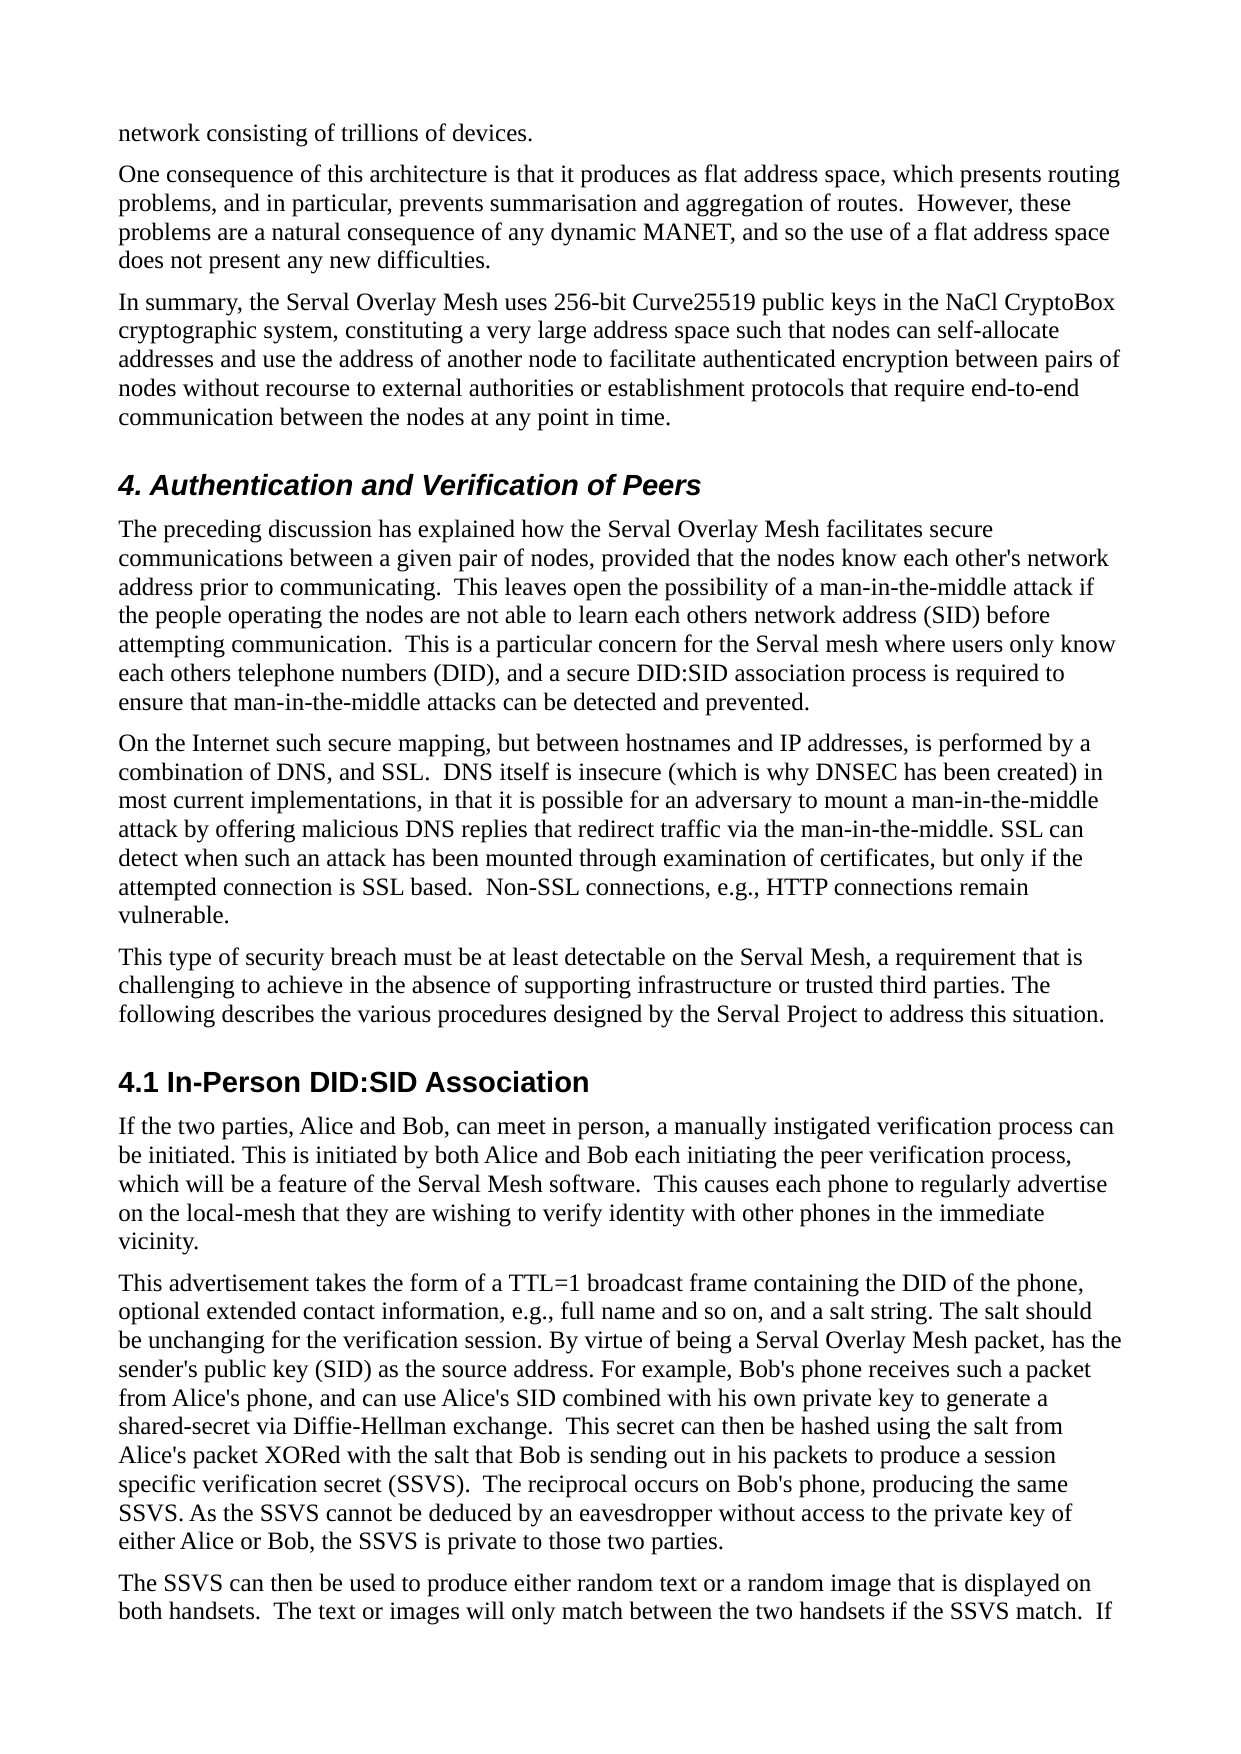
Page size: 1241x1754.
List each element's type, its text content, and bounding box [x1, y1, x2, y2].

text The SSVS can then be used to produce either random text or a random image that is displayed on both handsets. The text or images will only match between the two handsets if the SSVS match. If [118, 1568, 1122, 1625]
text One consequence of this architecture is that it produces as flat address space, which presents routing problems, and in particular, prevents summarisation and aggregation of routes. However, these problems are a natural consequence of any dynamic MANET, and so the use of a flat address space does not present any new difficulties. [118, 159, 1122, 274]
text This type of security breach must be at least detectable on the Serval Mesh, a requirement that is challenging to achieve in the absence of supporting infrastructure or trusted third parties. The following describes the various procedures designed by the Serval Project to address this situation. [118, 942, 1122, 1028]
text This advertisement takes the form of a TTL=1 broadcast frame containing the DID of the phone, optional extended contact information, e.g., full name and so on, and a salt string. The salt should be unchanging for the verification session. By virtue of being a Serval Overlay Mesh packet, has the sender's public key (SID) as the source address. For example, Bob's phone receives such a packet from Alice's phone, and can use Alice's SID combined with his own private key to generate a shared-secret via Diffie-Hellman exchange. This secret can then be hashed using the salt from Alice's packet XORed with the salt that Bob is sending out in his packets to produce a session specific verification secret (SSVS). The reciprocal occurs on Bob's phone, producing the same SSVS. As the SSVS cannot be deduced by an eavesdropper without access to the private key of either Alice or Bob, the SSVS is private to those two parties. [118, 1268, 1122, 1555]
text If the two parties, Alice and Bob, can meet in person, a manually instigated verification process can be initiated. This is initiated by both Alice and Bob each initiating the peer verification process, which will be a feature of the Serval Mesh software. This causes each phone to regularly advertise on the local-mesh that they are wishing to verify identity with other phones in the immediate vicinity. [118, 1111, 1122, 1255]
subtitle 4. Authentication and Verification of Peers [118, 468, 1122, 502]
text network consisting of trillions of devices. [118, 118, 1122, 147]
text On the Internet such secure mapping, but between hostnames and IP addresses, is performed by a combination of DNS, and SSL. DNS itself is insecure (which is why DNSEC has been created) in most current implementations, in that it is possible for an adversary to mount a man-in-the-middle attack by offering malicious DNS replies that redirect traffic via the man-in-the-middle. SSL can detect when such an attack has been mounted through examination of certificates, but only if the attempted connection is SSL based. Non-SSL connections, e.g., HTTP connections remain vulnerable. [118, 728, 1122, 929]
subtitle 4.1 In-Person DID:SID Association [118, 1065, 1122, 1099]
text The preceding discussion has explained how the Serval Overlay Mesh facilitates secure communications between a given pair of nodes, provided that the nodes know each other's network address prior to communicating. This leaves open the possibility of a man-in-the-middle attack if the people operating the nodes are not able to learn each others network address (SID) before attempting communication. This is a particular concern for the Serval mesh where users only know each others telephone numbers (DID), and a secure DID:SID association process is required to ensure that man-in-the-middle attacks can be detected and prevented. [118, 514, 1122, 715]
text In summary, the Serval Overlay Mesh uses 256-bit Curve25519 public keys in the NaCl CryptoBox cryptographic system, constituting a very large address space such that nodes can self-allocate addresses and use the address of another node to facilitate authenticated encryption between pairs of nodes without recourse to external authorities or establishment protocols that require end-to-end communication between the nodes at any point in time. [118, 287, 1122, 431]
